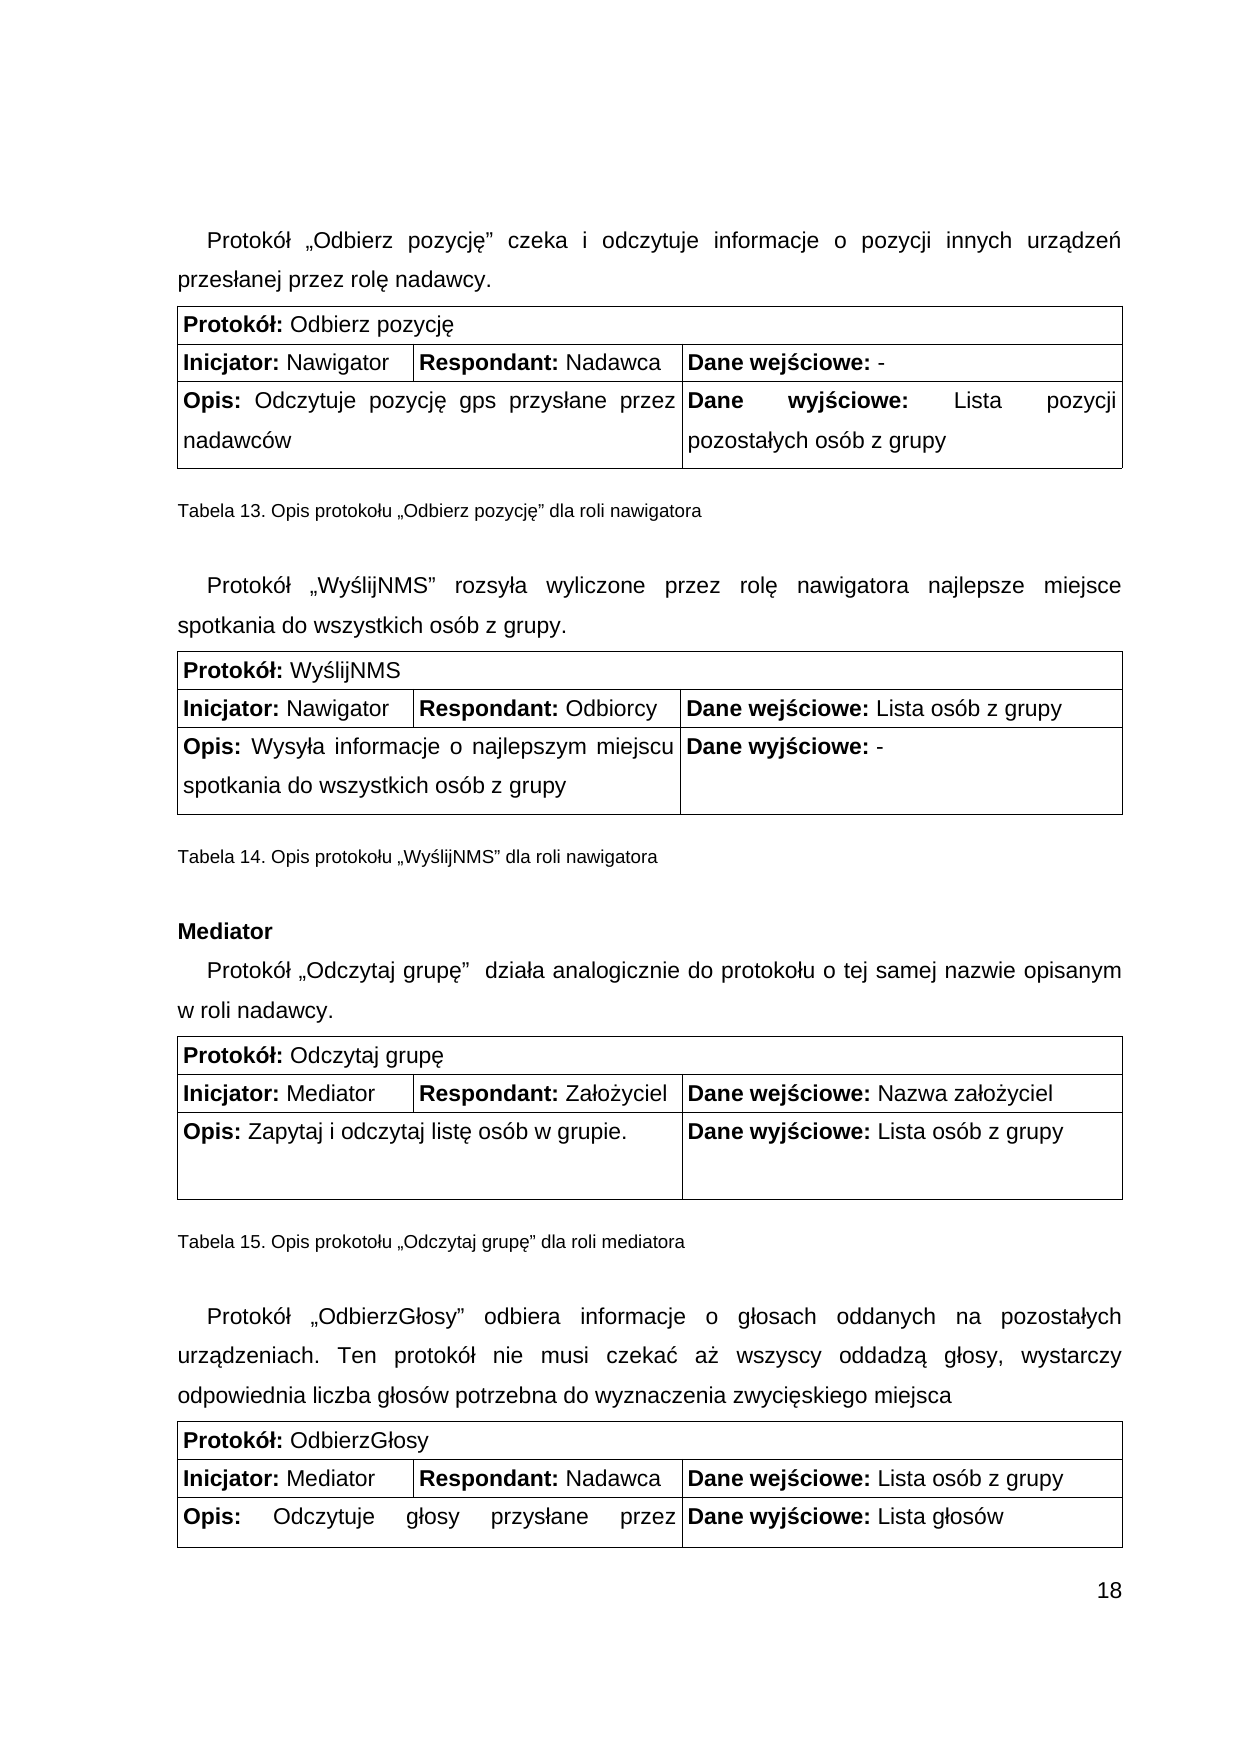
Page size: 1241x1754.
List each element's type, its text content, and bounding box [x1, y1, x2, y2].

table_cell Inicjator: Mediator [178, 1460, 413, 1497]
table_cell Respondant: Nadawca [414, 1460, 682, 1497]
table_cell Opis: Odczytuje głosy przysłane przez [178, 1498, 682, 1547]
table_header Protokół: Odczytaj grupę [178, 1037, 1122, 1074]
table_cell Dane wejściowe: Lista osób z grupy [683, 1460, 1122, 1497]
table_cell Dane wejściowe: Nazwa założyciel [683, 1075, 1122, 1112]
table_cell Dane wyjściowe: Lista pozycji pozostałych osób z grupy [683, 382, 1122, 468]
table_cell Respondant: Nadawca [414, 345, 682, 381]
table_header Protokół: WyślijNMS [178, 652, 1122, 689]
text Protokół „OdbierzGłosy” odbiera informacje o głosach oddanych na pozostałych urządzeniach. Ten protokół nie musi czekać aż wszyscy oddadzą głosy, wystarczy odpowiednia liczba głosów potrzebna do wyznaczenia zwycięskiego miejsca [177, 1303, 1122, 1408]
text Mediator [177, 918, 1122, 944]
table_cell Dane wyjściowe: - [681, 728, 1122, 813]
table_cell Dane wyjściowe: Lista osób z grupy [683, 1113, 1122, 1198]
table_header Protokół: Odbierz pozycję [178, 307, 1122, 343]
table_cell Opis: Odczytuje pozycję gps przysłane przez nadawców [178, 382, 682, 468]
text Tabela 14. Opis protokołu „WyślijNMS” dla roli nawigatora [177, 846, 1122, 867]
text Tabela 15. Opis prokotołu „Odczytaj grupę” dla roli mediatora [177, 1231, 1122, 1252]
table_cell Inicjator: Nawigator [178, 345, 413, 381]
text Protokół „Odbierz pozycję” czeka i odczytuje informacje o pozycji innych urządzeń przesłanej przez rolę nadawcy. [177, 227, 1122, 292]
table_cell Dane wejściowe: - [683, 345, 1122, 381]
table_header Protokół: OdbierzGłosy [178, 1422, 1122, 1459]
table_cell Dane wyjściowe: Lista głosów [683, 1498, 1122, 1547]
table_cell Opis: Wysyła informacje o najlepszym miejscu spotkania do wszystkich osób z grupy [178, 728, 680, 813]
table_cell Respondant: Odbiorcy [414, 690, 680, 727]
table_cell Respondant: Założyciel [414, 1075, 682, 1112]
text Protokół „Odczytaj grupę” działa analogicznie do protokołu o tej samej nazwie opisanym w roli nadawcy. [177, 957, 1122, 1023]
table_cell Inicjator: Mediator [178, 1075, 413, 1112]
text Tabela 13. Opis protokołu „Odbierz pozycję” dla roli nawigatora [177, 500, 1122, 522]
table_cell Opis: Zapytaj i odczytaj listę osób w grupie. [178, 1113, 682, 1198]
table_cell Inicjator: Nawigator [178, 690, 413, 727]
table_cell Dane wejściowe: Lista osób z grupy [681, 690, 1122, 727]
text Protokół „WyślijNMS” rozsyła wyliczone przez rolę nawigatora najlepsze miejsce spotkania do wszystkich osób z grupy. [177, 572, 1122, 638]
